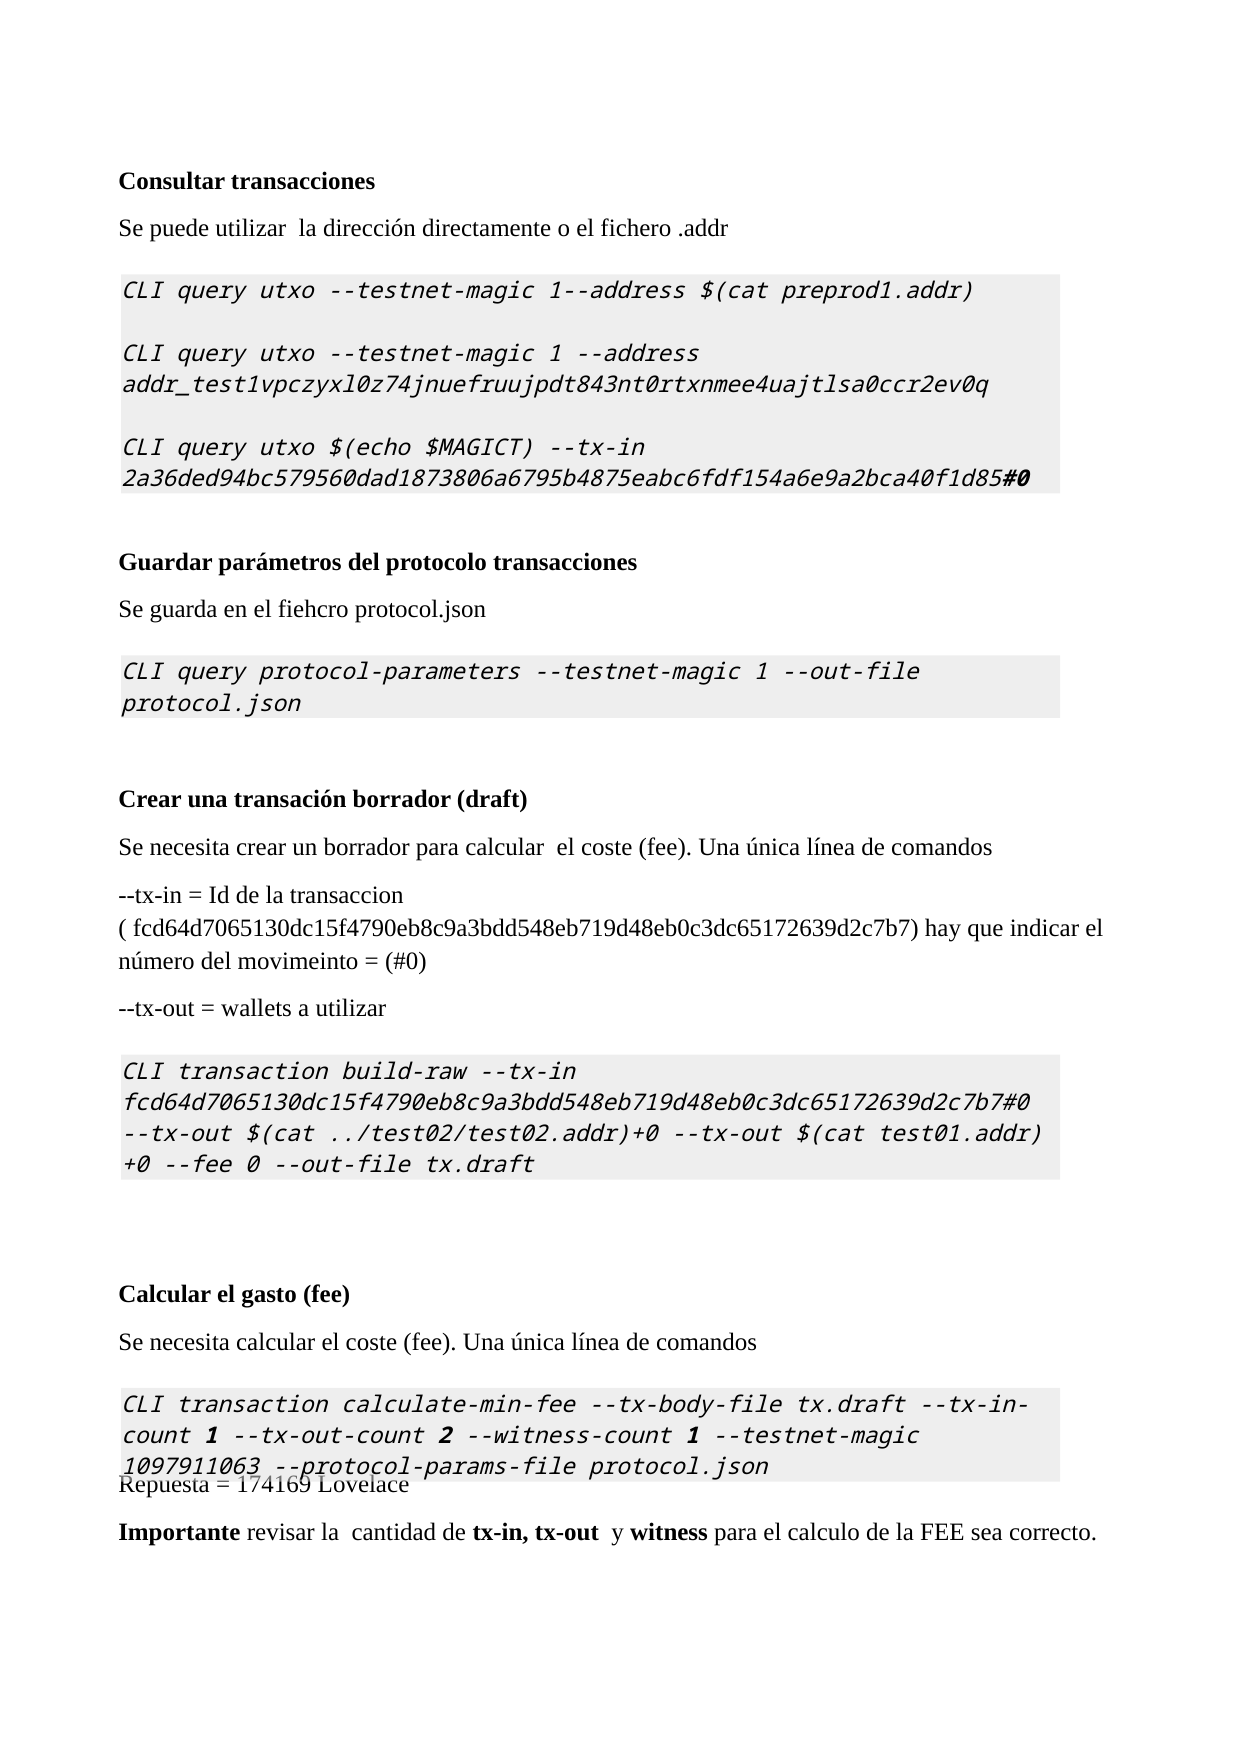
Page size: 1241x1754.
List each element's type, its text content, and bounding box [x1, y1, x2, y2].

text Se guarda en el fiehcro protocol.json [118, 594, 1122, 623]
text Calcular el gasto (fee) [118, 1279, 1122, 1308]
text Se necesita calcular el coste (fee). Una única línea de comandos [118, 1327, 1122, 1355]
text Se puede utilizar la dirección directamente o el fichero .addr [118, 213, 1122, 242]
text --tx-in = Id de la transaccion ( fcd64d7065130dc15f4790eb8c9a3bdd548eb719d48eb0c3dc65172639d2c7b7) hay que indicar el número del movimeinto = (#0) [118, 880, 1122, 974]
text Consultar transacciones [118, 166, 1122, 194]
text Se necesita crear un borrador para calcular el coste (fee). Una única línea de comandos [118, 832, 1122, 861]
text Crear una transación borrador (draft) [118, 784, 1122, 813]
text Guardar parámetros del protocolo transacciones [118, 547, 1122, 575]
text Importante revisar la cantidad de tx-in, tx-out y witness para el calculo de la FEE sea correcto. [118, 1517, 1122, 1546]
text --tx-out = wallets a utilizar [118, 993, 1122, 1022]
text Repuesta = 174169 Lovelace [118, 1469, 1122, 1498]
